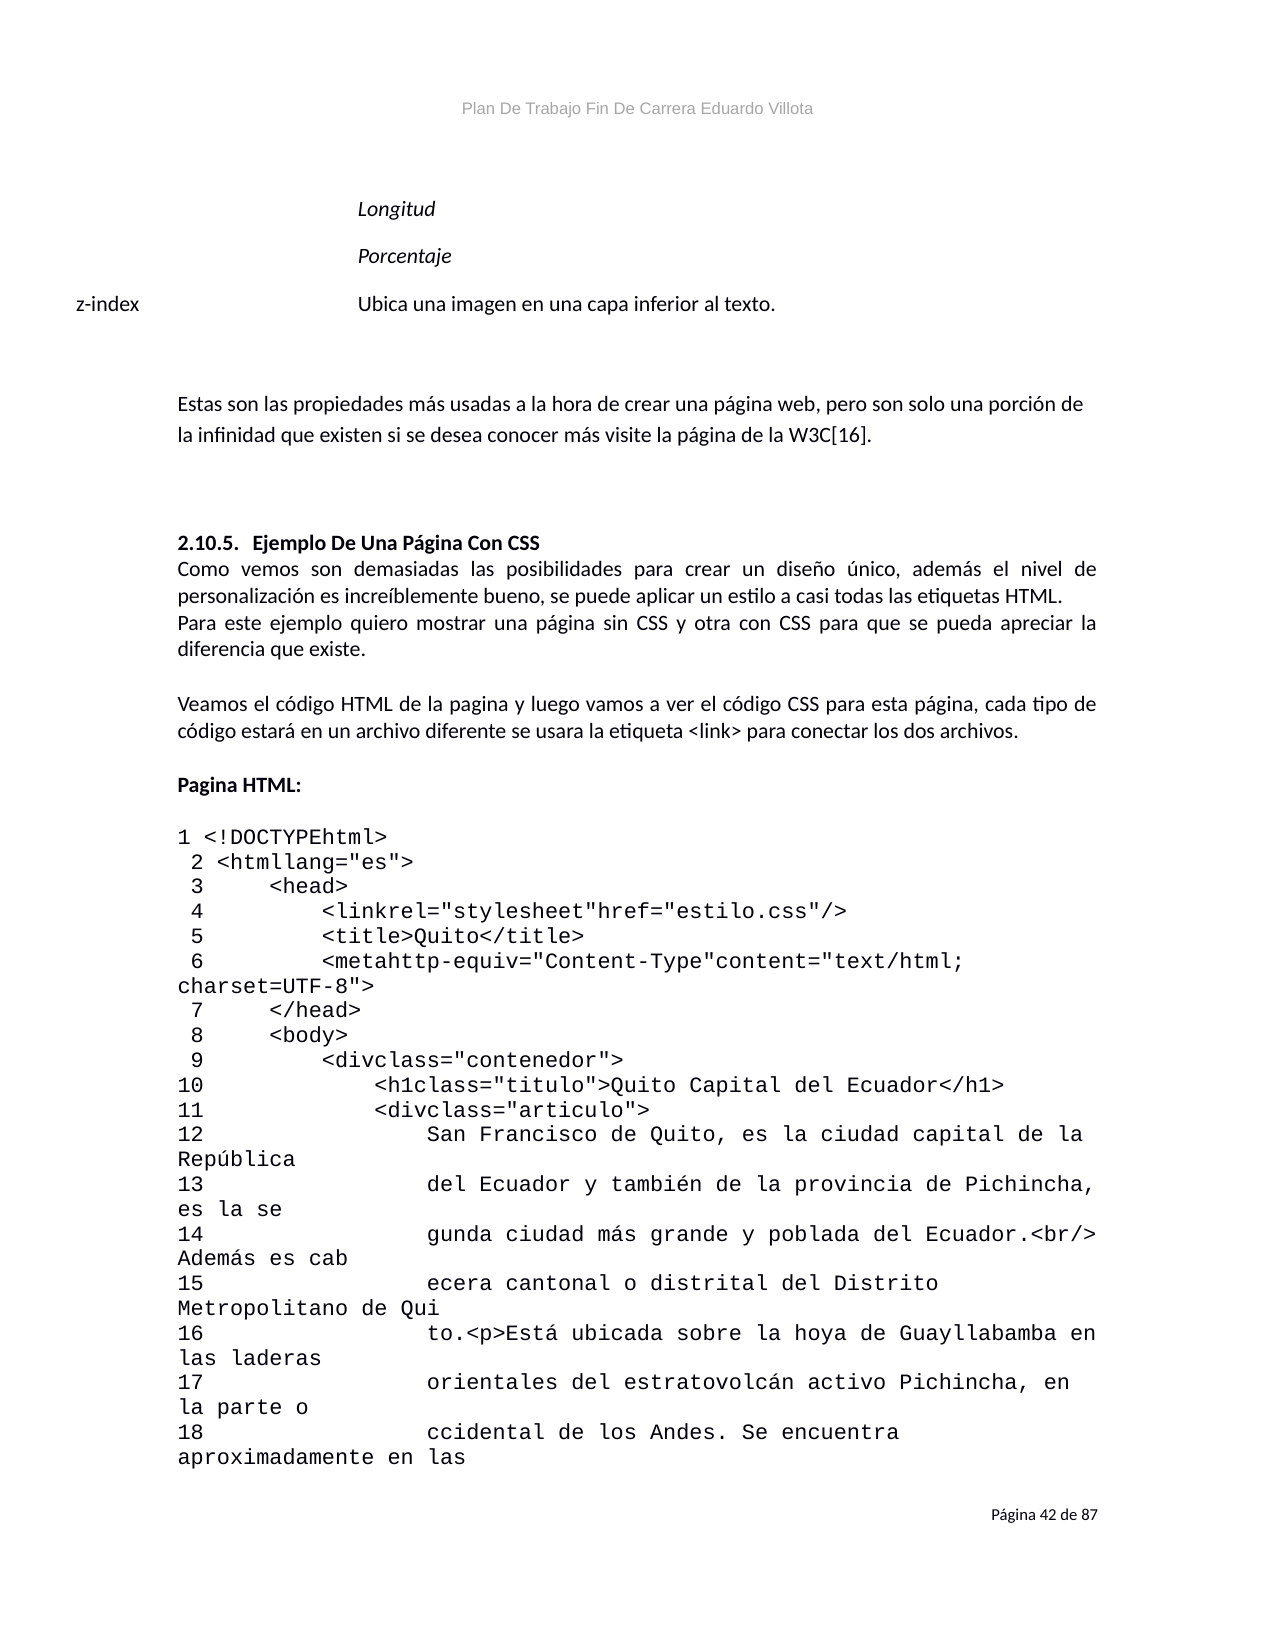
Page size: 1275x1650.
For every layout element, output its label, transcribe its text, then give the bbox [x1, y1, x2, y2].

text 14 gunda ciudad más grande y poblada del Ecuador.<br/> Además es cab [177, 1223, 1098, 1272]
text Estas son las propiedades más usadas a la hora de crear una página web, pero son solo una porción de la infinidad que existen si se desea conocer más visite la página de la W3C[16]. [177, 391, 1098, 448]
table_cell Ubica una imagen en una capa inferior al texto. [346, 290, 990, 338]
text 2 <htmllang="es"> [177, 851, 1098, 876]
text 4 <linkrel="stylesheet"href="estilo.css"/> [177, 901, 1098, 925]
text 6 <metahttp-equiv="Content-Type"content="text/html; charset=UTF-8"> [177, 950, 1098, 1000]
text Para este ejemplo quiero mostrar una página sin CSS y otra con CSS para que se pueda apreciar la diferencia que existe. [177, 609, 1098, 662]
text 2.10.5. Ejemplo De Una Página Con CSS [177, 529, 1098, 555]
table_cell [65, 148, 346, 290]
text 7 </head> [177, 1000, 1098, 1024]
text 3 <head> [177, 876, 1098, 901]
text 9 <divclass="contenedor"> [177, 1049, 1098, 1074]
text 5 <title>Quito</title> [177, 925, 1098, 950]
table_cell Porcentaje [346, 243, 990, 290]
text Veamos el código HTML de la pagina y luego vamos a ver el código CSS para esta página, cada tipo de código estará en un archivo diferente se usara la etiqueta <link> para conectar los dos archivos. [177, 690, 1098, 743]
text 8 <body> [177, 1024, 1098, 1049]
text 1 <!DOCTYPEhtml> [177, 826, 1098, 851]
table_cell Longitud [346, 195, 990, 243]
text 15 ecera cantonal o distrital del Distrito Metropolitano de Qui [177, 1272, 1098, 1322]
text 10 <h1class="titulo">Quito Capital del Ecuador</h1> [177, 1074, 1098, 1099]
text Como vemos son demasiadas las posibilidades para crear un diseño único, además el nivel de personalización es increíblemente bueno, se puede aplicar un estilo a casi todas las etiquetas HTML. [177, 555, 1098, 609]
text 16 to.<p>Está ubicada sobre la hoya de Guayllabamba en las laderas [177, 1322, 1098, 1372]
table_cell z-index [65, 290, 346, 338]
text Pagina HTML: [177, 771, 1098, 798]
text 13 del Ecuador y también de la provincia de Pichincha, es la se [177, 1173, 1098, 1223]
text 11 <divclass="articulo"> [177, 1099, 1098, 1124]
table_cell [346, 148, 990, 195]
text 18 ccidental de los Andes. Se encuentra aproximadamente en las [177, 1421, 1098, 1471]
text 17 orientales del estratovolcán activo Pichincha, en la parte o [177, 1372, 1098, 1421]
text 12 San Francisco de Quito, es la ciudad capital de la República [177, 1124, 1098, 1173]
